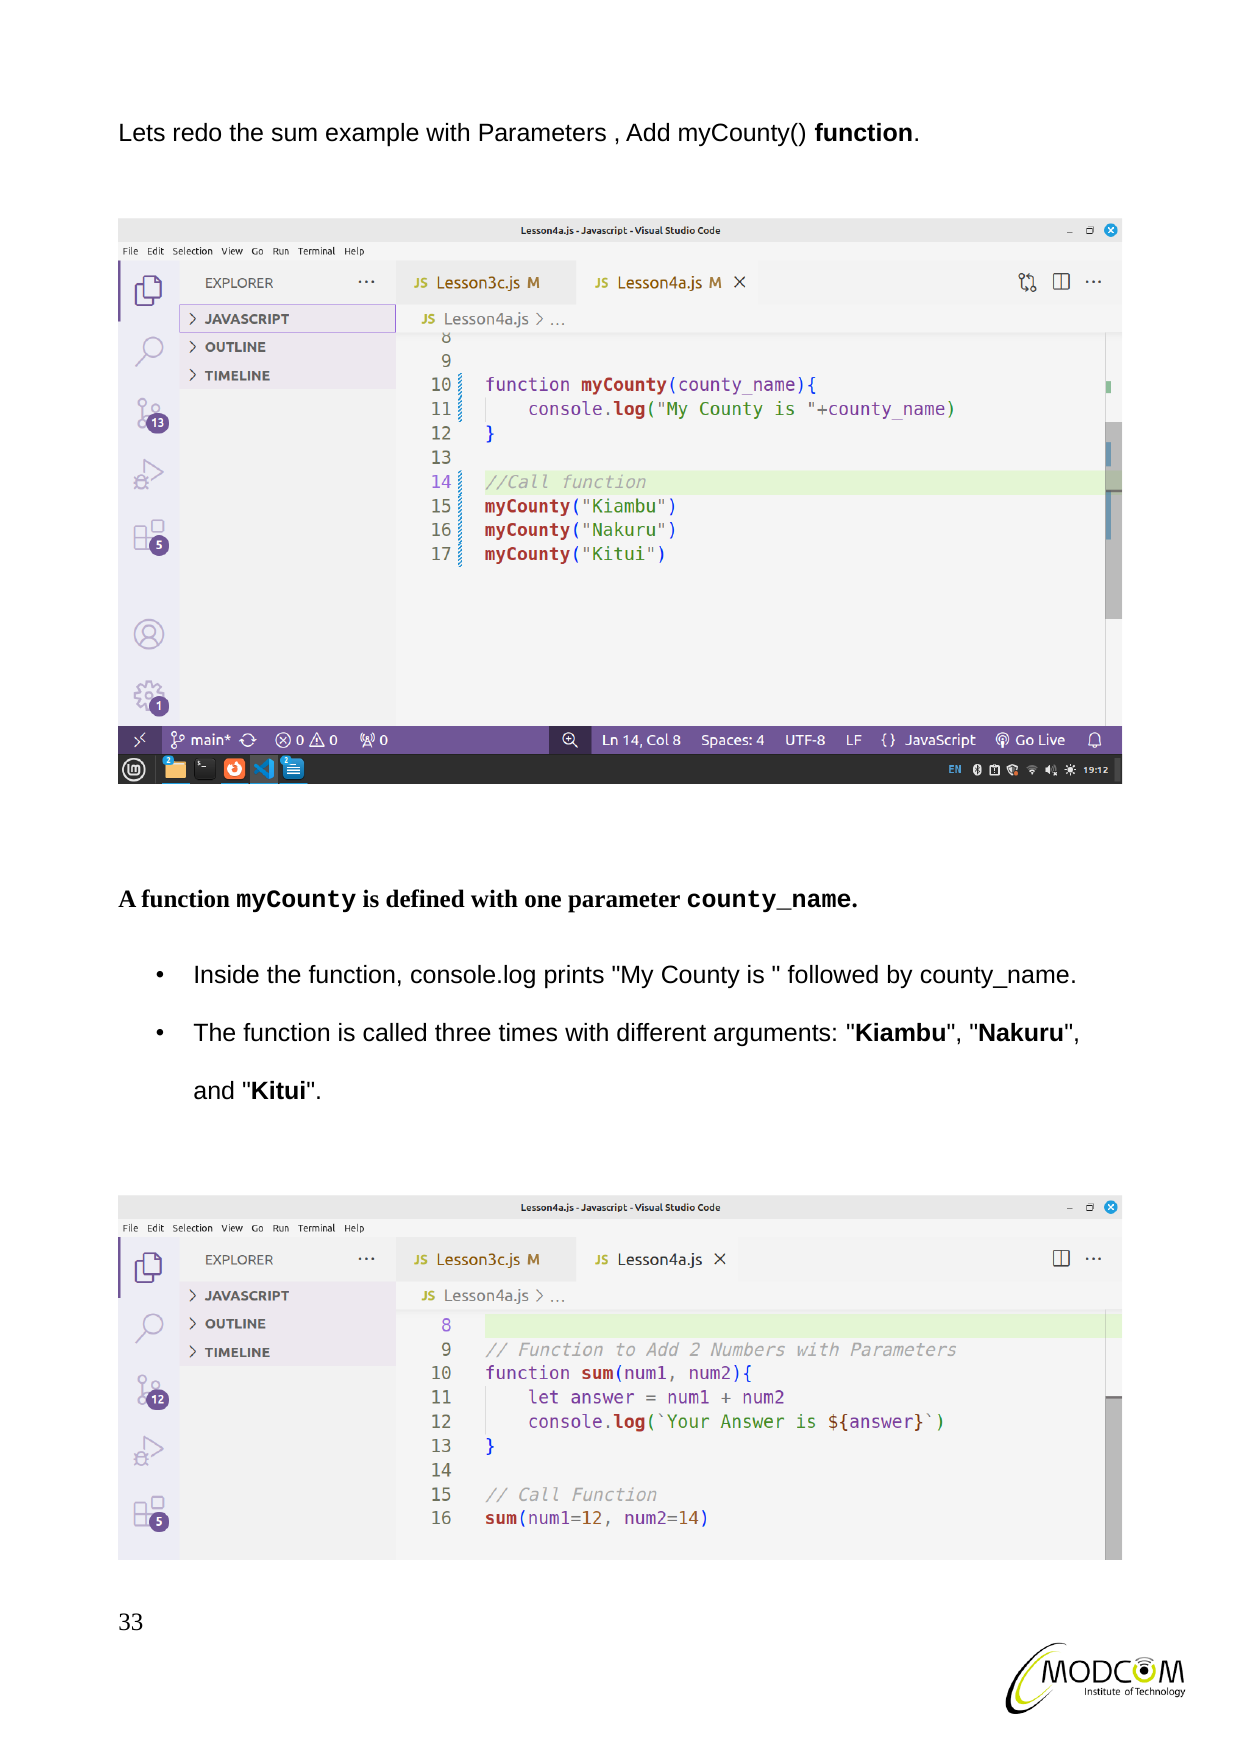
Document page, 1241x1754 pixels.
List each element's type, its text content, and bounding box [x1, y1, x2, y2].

picture [997, 1626, 1191, 1718]
list Inside the function, console.log prints "My County is " followed by county_name. [156, 960, 1122, 989]
picture [118, 1195, 1123, 1560]
list The function is called three times with different arguments: "Kiambu", "Nakuru", and "Kitui". [156, 1018, 1122, 1104]
picture [118, 218, 1123, 784]
text A function myCounty is defined with one parameter county_name. [118, 884, 1122, 915]
text Lets redo the sum example with Parameters , Add myCounty() function. [118, 118, 1122, 147]
